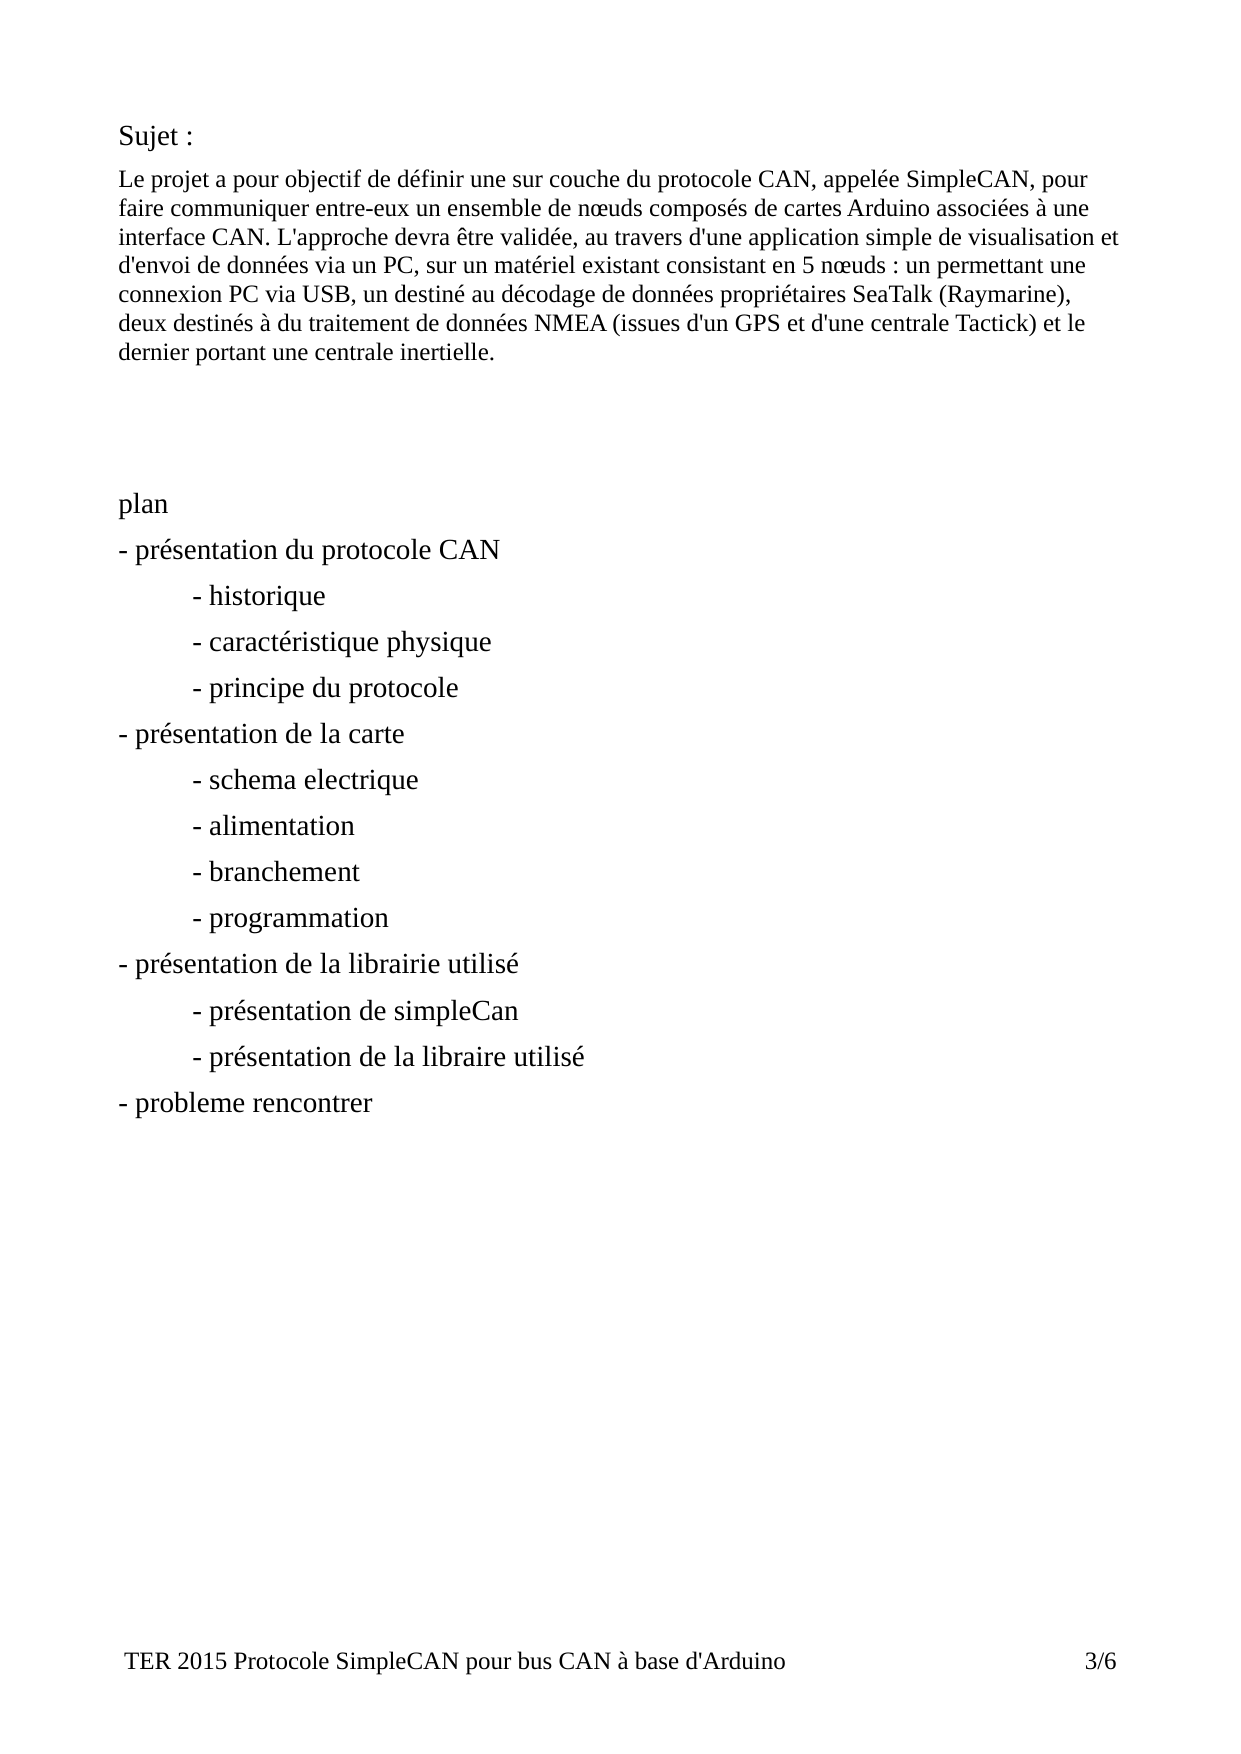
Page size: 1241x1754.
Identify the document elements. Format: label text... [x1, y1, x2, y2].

text Le projet a pour objectif de définir une sur couche du protocole CAN, appelée SimpleCAN, pour faire communiquer entre-eux un ensemble de nœuds composés de cartes Arduino associées à une interface CAN. L'approche devra être validée, au travers d'une application simple de visualisation et d'envoi de données via un PC, sur un matériel existant consistant en 5 nœuds : un permettant une connexion PC via USB, un destiné au décodage de données propriétaires SeaTalk (Raymarine), deux destinés à du traitement de données NMEA (issues d'un GPS et d'une centrale Tactick) et le dernier portant une centrale inertielle. [118, 164, 1122, 365]
text - présentation de la carte [118, 716, 1122, 750]
text - historique [118, 578, 1122, 612]
text - présentation du protocole CAN [118, 532, 1122, 566]
text plan [118, 486, 1122, 520]
text - présentation de simpleCan [118, 993, 1122, 1026]
text - probleme rencontrer [118, 1085, 1122, 1118]
text - alimentation [118, 808, 1122, 842]
text - principe du protocole [118, 670, 1122, 704]
text - programmation [118, 901, 1122, 934]
text - présentation de la libraire utilisé [118, 1039, 1122, 1072]
text - présentation de la librairie utilisé [118, 947, 1122, 980]
text Sujet : [118, 118, 1122, 152]
text - caractéristique physique [118, 624, 1122, 658]
text - branchement [118, 854, 1122, 888]
text - schema electrique [118, 762, 1122, 796]
